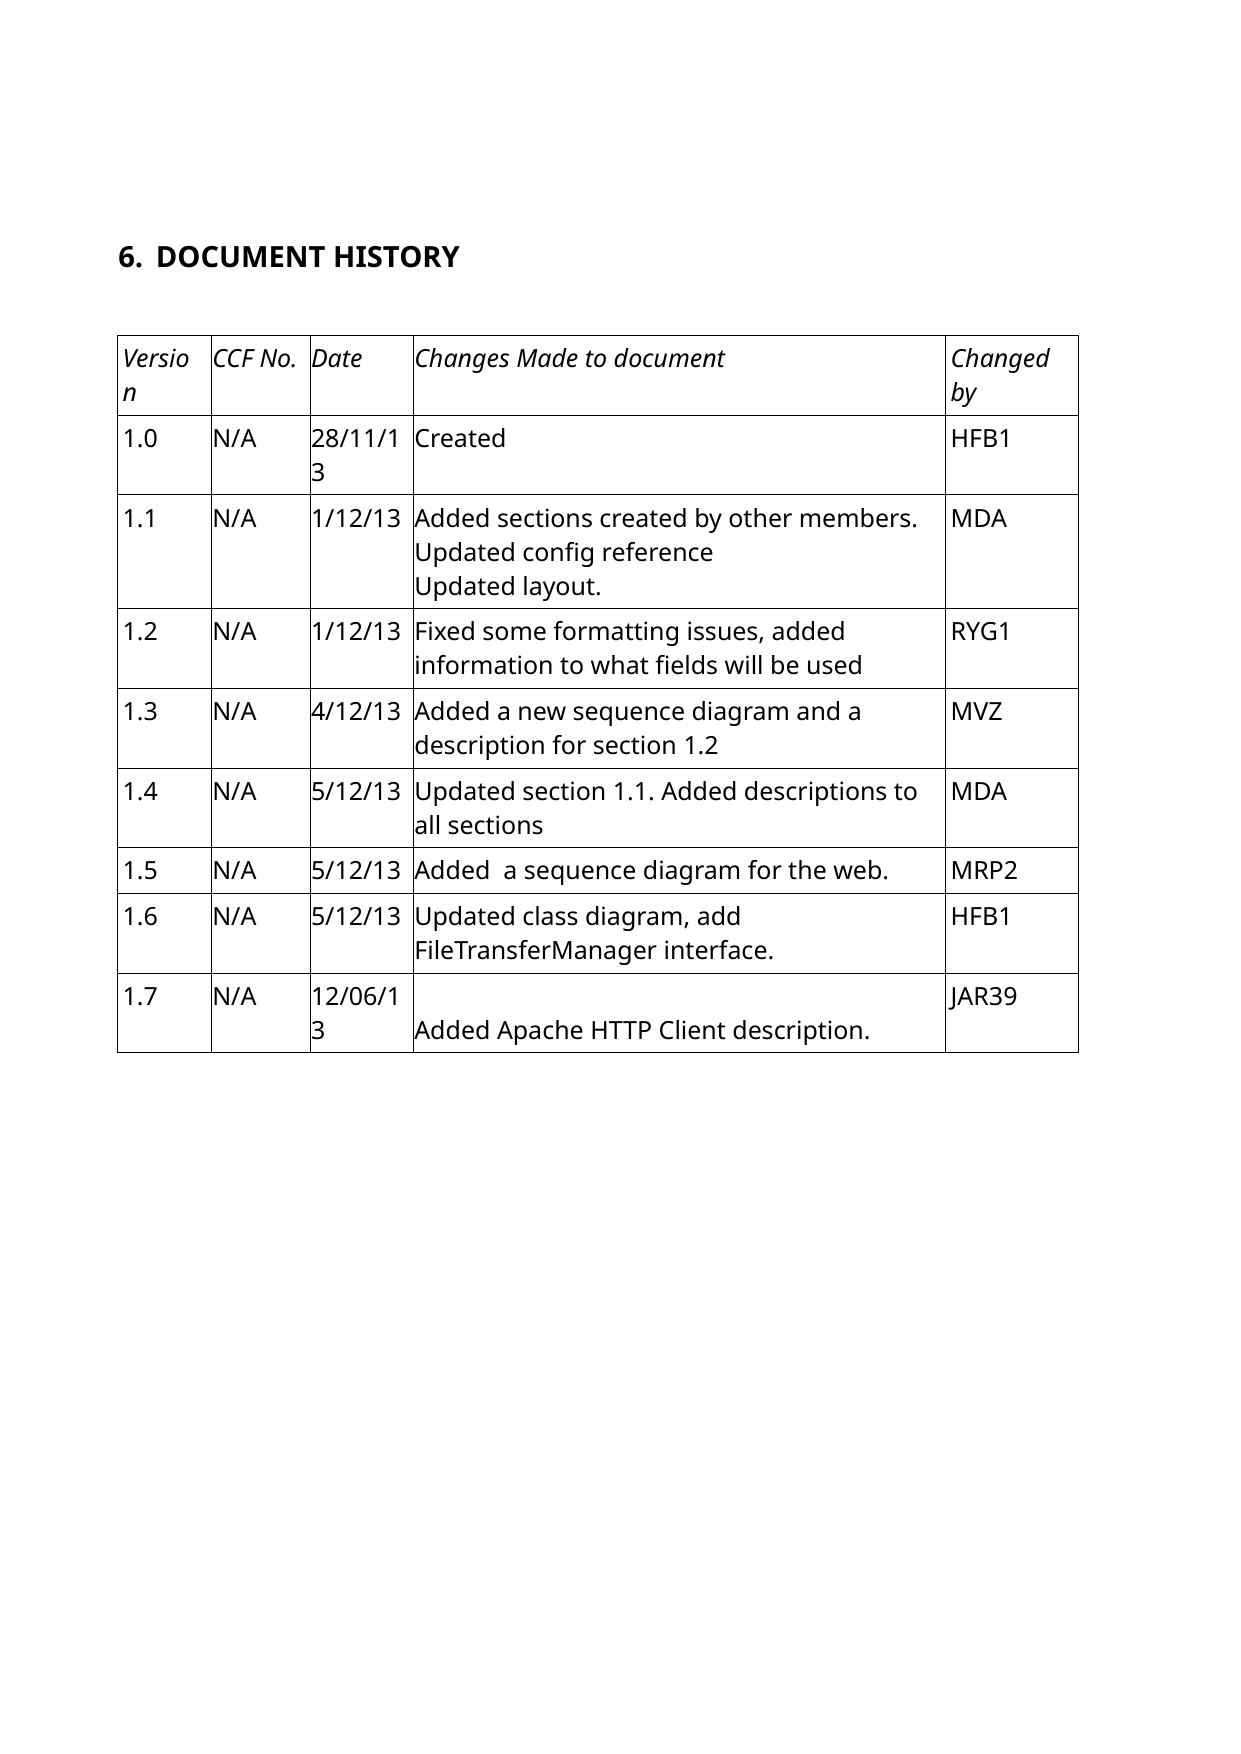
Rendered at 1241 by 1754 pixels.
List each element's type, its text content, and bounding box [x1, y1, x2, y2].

table_cell HFB1 [946, 894, 1078, 972]
table_cell 06/12/13 [311, 974, 413, 1052]
table_cell Updated class diagram, add FileTransferManager interface. [414, 894, 945, 972]
table_header Changed by [946, 336, 1078, 415]
table_cell MRP2 [946, 848, 1078, 893]
table_cell RYG1 [946, 609, 1078, 688]
table_cell N/A [212, 894, 310, 972]
table_cell 1.7 [118, 974, 211, 1052]
table_cell 4/12/13 [311, 689, 413, 767]
table_cell 1.6 [118, 894, 211, 972]
table_cell 1.0 [118, 416, 211, 494]
table_cell 28/11/13 [311, 416, 413, 494]
table_cell N/A [212, 689, 310, 767]
table_cell 1/12/13 [311, 495, 413, 608]
table_cell Added a new sequence diagram and a description for section 1.2 [414, 689, 945, 767]
table_cell 1.2 [118, 609, 211, 688]
table_cell Created [414, 416, 945, 494]
table_cell 5/12/13 [311, 848, 413, 893]
table_cell 1.1 [118, 495, 211, 608]
table_cell JAR39 [946, 974, 1078, 1052]
table_header Version [118, 336, 211, 415]
table_cell Fixed some formatting issues, added information to what fields will be used [414, 609, 945, 688]
table_cell Added sections created by other members. Updated config reference Updated layout. [414, 495, 945, 608]
table_cell MVZ [946, 689, 1078, 767]
table_cell N/A [212, 495, 310, 608]
table_cell N/A [212, 974, 310, 1052]
subtitle DOCUMENT HISTORY [118, 236, 1122, 276]
table_cell N/A [212, 609, 310, 688]
table_cell Added Apache HTTP Client description. [414, 974, 945, 1052]
table_cell N/A [212, 848, 310, 893]
table_cell 1/12/13 [311, 609, 413, 688]
table_header Changes Made to document [414, 336, 945, 415]
table_cell 5/12/13 [311, 894, 413, 972]
table_cell 1.5 [118, 848, 211, 893]
table_cell N/A [212, 416, 310, 494]
table_cell MDA [946, 769, 1078, 847]
table_cell Updated section 1.1. Added descriptions to all sections [414, 769, 945, 847]
table_header Date [311, 336, 413, 415]
table_cell MDA [946, 495, 1078, 608]
table_cell 1.4 [118, 769, 211, 847]
table_cell HFB1 [946, 416, 1078, 494]
table_cell Added a sequence diagram for the web. [414, 848, 945, 893]
table_cell 5/12/13 [311, 769, 413, 847]
table_cell 1.3 [118, 689, 211, 767]
table_header CCF No. [212, 336, 310, 415]
table_cell N/A [212, 769, 310, 847]
